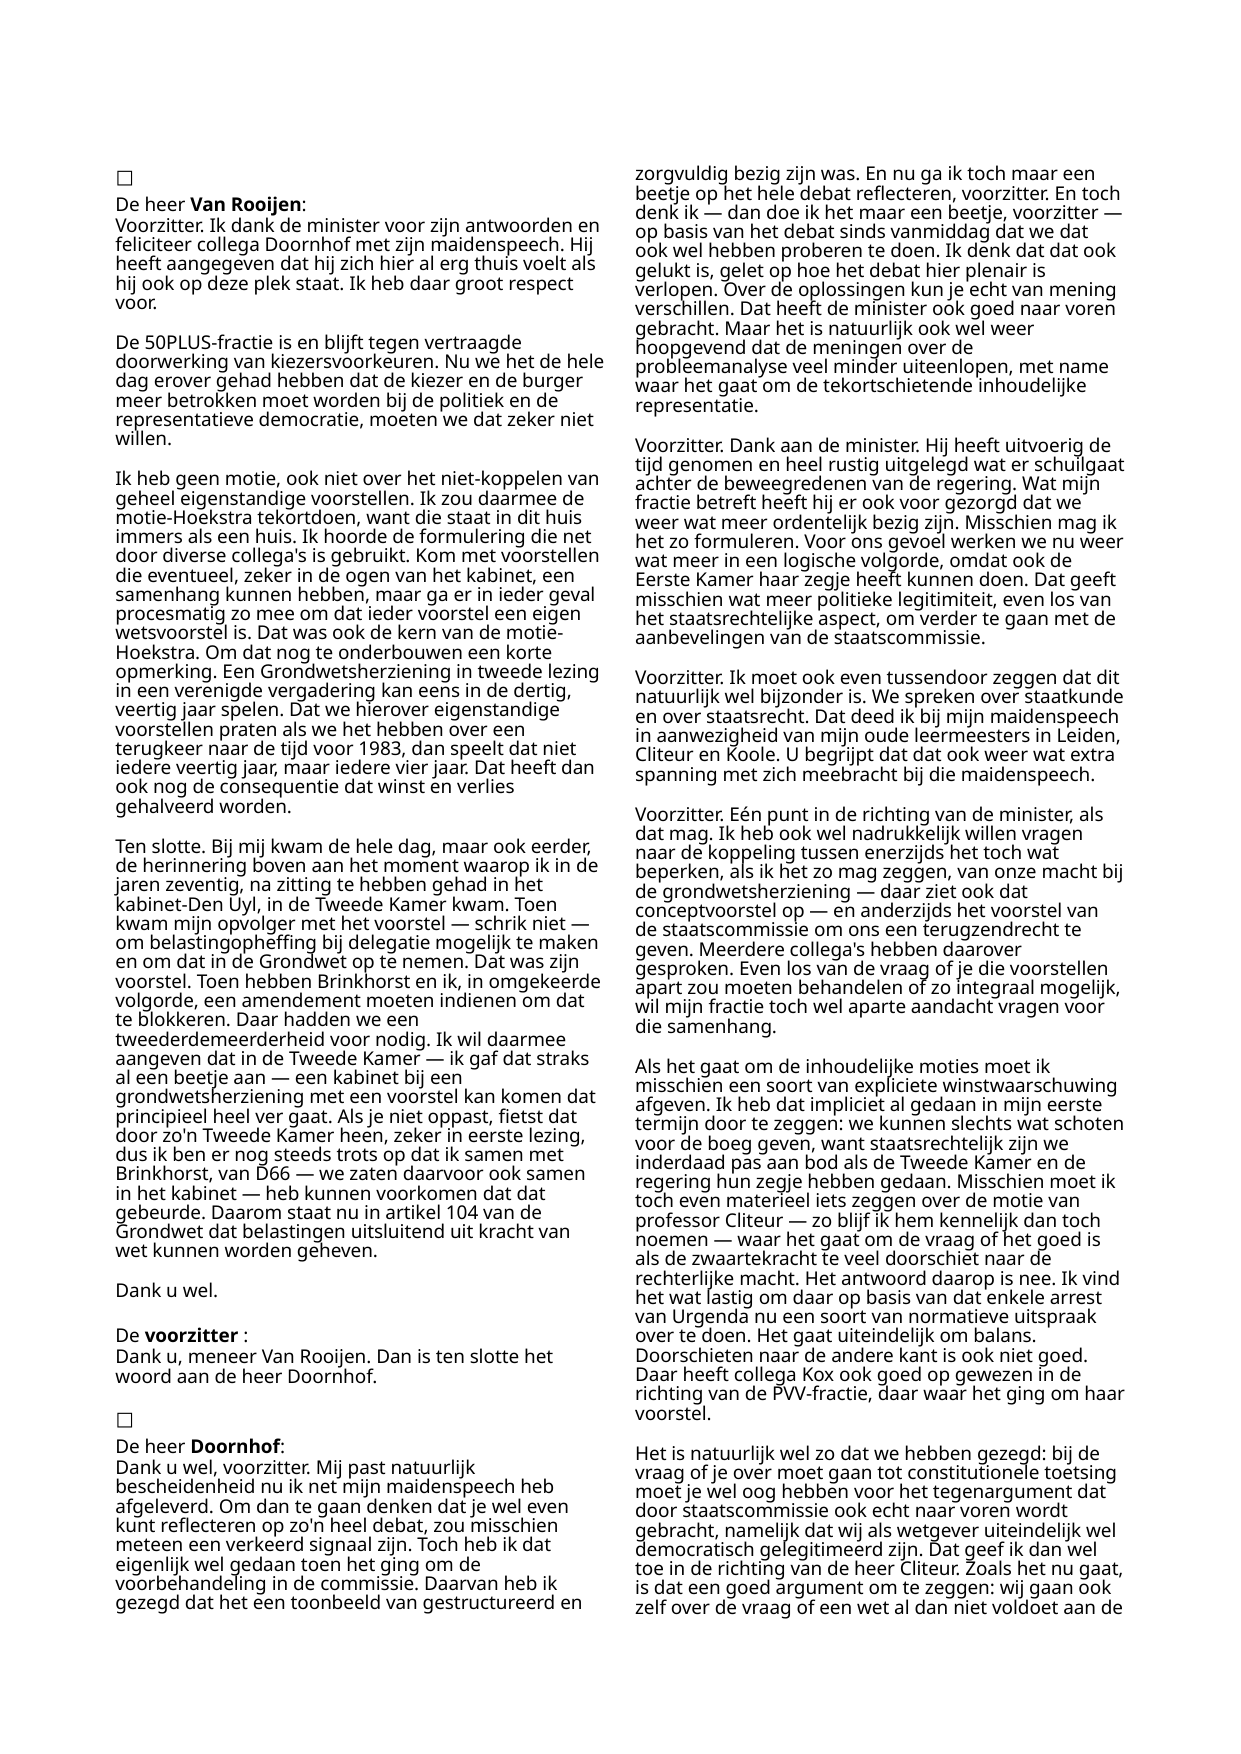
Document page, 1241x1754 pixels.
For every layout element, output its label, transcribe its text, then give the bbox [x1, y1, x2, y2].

text De heer Van Rooijen: [115, 191, 605, 217]
text ⬜ [115, 1408, 605, 1433]
text De 50PLUS-fractie is en blijft tegen vertraagde doorwerking van kiezersvoorkeuren. Nu we het de hele dag erover gehad hebben dat de kiezer en de burger meer betrokken moet worden bij de politiek en de representatieve democratie, moeten we dat zeker niet willen. [115, 334, 605, 449]
text Voorzitter. Dank aan de minister. Hij heeft uitvoerig de tijd genomen en heel rustig uitgelegd wat er schuilgaat achter de beweegredenen van de regering. Wat mijn fractie betreft heeft hij er ook voor gezorgd dat we weer wat meer ordentelijk bezig zijn. Misschien mag ik het zo formuleren. Voor ons gevoel werken we nu weer wat meer in een logische volgorde, omdat ook de Eerste Kamer haar zegje heeft kunnen doen. Dat geeft misschien wat meer politieke legitimiteit, even los van het staatsrechtelijke aspect, om verder te gaan met de aanbevelingen van de staatscommissie. [635, 437, 1125, 648]
text Ten slotte. Bij mij kwam de hele dag, maar ook eerder, de herinnering boven aan het moment waarop ik in de jaren zeventig, na zitting te hebben gehad in het kabinet-Den Uyl, in de Tweede Kamer kwam. Toen kwam mijn opvolger met het voorstel — schrik niet — om belastingopheffing bij delegatie mogelijk te maken en om dat in de Grondwet op te nemen. Dat was zijn voorstel. Toen hebben Brinkhorst en ik, in omgekeerde volgorde, een amendement moeten indienen om dat te blokkeren. Daar hadden we een tweederdemeerderheid voor nodig. Ik wil daarmee aangeven dat in de Tweede Kamer — ik gaf dat straks al een beetje aan — een kabinet bij een grondwetsherziening met een voorstel kan komen dat principieel heel ver gaat. Als je niet oppast, fietst dat door zo'n Tweede Kamer heen, zeker in eerste lezing, dus ik ben er nog steeds trots op dat ik samen met Brinkhorst, van D66 — we zaten daarvoor ook samen in het kabinet — heb kunnen voorkomen dat dat gebeurde. Daarom staat nu in artikel 104 van de Grondwet dat belastingen uitsluitend uit kracht van wet kunnen worden geheven. [115, 838, 605, 1262]
text Voorzitter. Ik dank de minister voor zijn antwoorden en feliciteer collega Doornhof met zijn maidenspeech. Hij heeft aangegeven dat hij zich hier al erg thuis voelt als hij ook op deze plek staat. Ik heb daar groot respect voor. [115, 217, 605, 313]
text De voorzitter : [115, 1323, 605, 1348]
text Dank u, meneer Van Rooijen. Dan is ten slotte het woord aan de heer Doornhof. [115, 1348, 605, 1387]
text zorgvuldig bezig zijn was. En nu ga ik toch maar een beetje op het hele debat reflecteren, voorzitter. En toch denk ik — dan doe ik het maar een beetje, voorzitter — op basis van het debat sinds vanmiddag dat we dat ook wel hebben proberen te doen. Ik denk dat dat ook gelukt is, gelet op hoe het debat hier plenair is verlopen. Over de oplossingen kun je echt van mening verschillen. Dat heeft de minister ook goed naar voren gebracht. Maar het is natuurlijk ook wel weer hoopgevend dat de meningen over de probleemanalyse veel minder uiteenlopen, met name waar het gaat om de tekortschietende inhoudelijke representatie. [635, 165, 1125, 416]
text ⬜ [115, 165, 605, 191]
text Als het gaat om de inhoudelijke moties moet ik misschien een soort van expliciete winstwaarschuwing afgeven. Ik heb dat impliciet al gedaan in mijn eerste termijn door te zeggen: we kunnen slechts wat schoten voor de boeg geven, want staatsrechtelijk zijn we inderdaad pas aan bod als de Tweede Kamer en de regering hun zegje hebben gedaan. Misschien moet ik toch even materieel iets zeggen over de motie van professor Cliteur — zo blijf ik hem kennelijk dan toch noemen — waar het gaat om de vraag of het goed is als de zwaartekracht te veel doorschiet naar de rechterlijke macht. Het antwoord daarop is nee. Ik vind het wat lastig om daar op basis van dat enkele arrest van Urgenda nu een soort van normatieve uitspraak over te doen. Het gaat uiteindelijk om balans. Doorschieten naar de andere kant is ook niet goed. Daar heeft collega Kox ook goed op gewezen in de richting van de PVV-fractie, daar waar het ging om haar voorstel. [635, 1058, 1125, 1424]
text Voorzitter. Ik moet ook even tussendoor zeggen dat dit natuurlijk wel bijzonder is. We spreken over staatkunde en over staatsrecht. Dat deed ik bij mijn maidenspeech in aanwezigheid van mijn oude leermeesters in Leiden, Cliteur en Koole. U begrijpt dat dat ook weer wat extra spanning met zich meebracht bij die maidenspeech. [635, 669, 1125, 785]
text De heer Doornhof: [115, 1433, 605, 1459]
text Dank u wel, voorzitter. Mij past natuurlijk bescheidenheid nu ik net mijn maidenspeech heb afgeleverd. Om dan te gaan denken dat je wel even kunt reflecteren op zo'n heel debat, zou misschien meteen een verkeerd signaal zijn. Toch heb ik dat eigenlijk wel gedaan toen het ging om de voorbehandeling in de commissie. Daarvan heb ik gezegd dat het een toonbeeld van gestructureerd en [115, 1459, 605, 1613]
text Voorzitter. Eén punt in de richting van de minister, als dat mag. Ik heb ook wel nadrukkelijk willen vragen naar de koppeling tussen enerzijds het toch wat beperken, als ik het zo mag zeggen, van onze macht bij de grondwetsherziening — daar ziet ook dat conceptvoorstel op — en anderzijds het voorstel van de staatscommissie om ons een terugzendrecht te geven. Meerdere collega's hebben daarover gesproken. Even los van de vraag of je die voorstellen apart zou moeten behandelen of zo integraal mogelijk, wil mijn fractie toch wel aparte aandacht vragen voor die samenhang. [635, 806, 1125, 1037]
text Ik heb geen motie, ook niet over het niet-koppelen van geheel eigenstandige voorstellen. Ik zou daarmee de motie-Hoekstra tekortdoen, want die staat in dit huis immers als een huis. Ik hoorde de formulering die net door diverse collega's is gebruikt. Kom met voorstellen die eventueel, zeker in de ogen van het kabinet, een samenhang kunnen hebben, maar ga er in ieder geval procesmatig zo mee om dat ieder voorstel een eigen wetsvoorstel is. Dat was ook de kern van de motie-Hoekstra. Om dat nog te onderbouwen een korte opmerking. Een Grondwetsherziening in tweede lezing in een verenigde vergadering kan eens in de dertig, veertig jaar spelen. Dat we hierover eigenstandige voorstellen praten als we het hebben over een terugkeer naar de tijd voor 1983, dan speelt dat niet iedere veertig jaar, maar iedere vier jaar. Dat heeft dan ook nog de consequentie dat winst en verlies gehalveerd worden. [115, 470, 605, 817]
text Dank u wel. [115, 1282, 605, 1302]
text Het is natuurlijk wel zo dat we hebben gezegd: bij de vraag of je over moet gaan tot constitutionele toetsing moet je wel oog hebben voor het tegenargument dat door staatscommissie ook echt naar voren wordt gebracht, namelijk dat wij als wetgever uiteindelijk wel democratisch gelegitimeerd zijn. Dat geef ik dan wel toe in de richting van de heer Cliteur. Zoals het nu gaat, is dat een goed argument om te zeggen: wij gaan ook zelf over de vraag of een wet al dan niet voldoet aan de [635, 1444, 1125, 1618]
